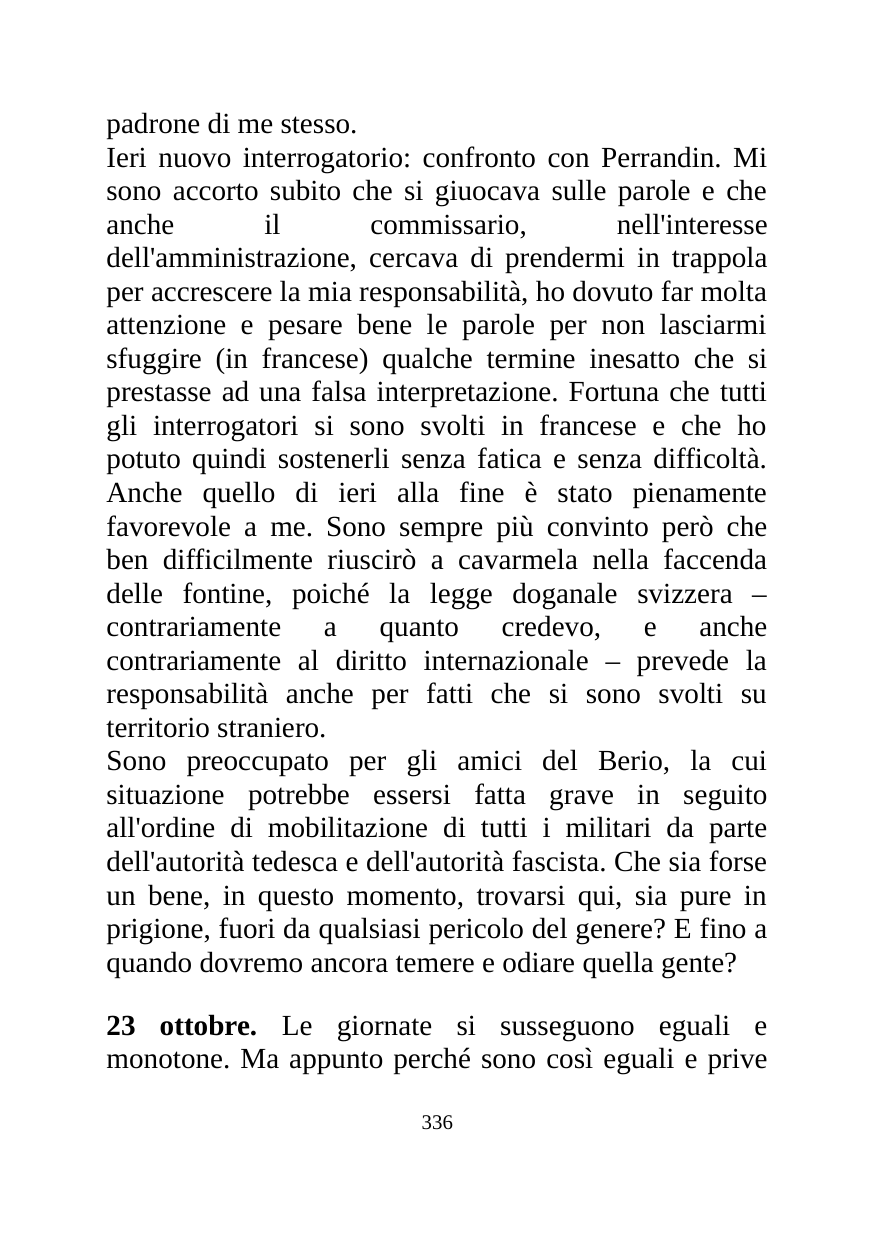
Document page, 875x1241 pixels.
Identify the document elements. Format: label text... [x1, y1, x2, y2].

text 23 ottobre. Le giornate si susseguono eguali e monotone. Ma appunto perché sono così eguali e prive [106, 1008, 768, 1075]
text Sono preoccupato per gli amici del Berio, la cui situazione potrebbe essersi fatta grave in seguito all'ordine di mobilitazione di tutti i militari da parte dell'autorità tedesca e dell'autorità fascista. Che sia forse un bene, in questo momento, trovarsi qui, sia pure in prigione, fuori da qualsiasi pericolo del genere? E fino a quando dovremo ancora temere e odiare quella gente? [106, 743, 768, 978]
text padrone di me stesso. [106, 106, 768, 140]
text Ieri nuovo interrogatorio: confronto con Perrandin. Mi sono accorto subito che si giuocava sulle parole e che anche il commissario, nell'interesse dell'amministrazione, cercava di prendermi in trappola per accrescere la mia responsabilità, ho dovuto far molta attenzione e pesare bene le parole per non lasciarmi sfuggire (in francese) qualche termine inesatto che si prestasse ad una falsa interpretazione. Fortuna che tutti gli interrogatori si sono svolti in francese e che ho potuto quindi sostenerli senza fatica e senza difficoltà. Anche quello di ieri alla fine è stato pienamente favorevole a me. Sono sempre più convinto però che ben difficilmente riuscirò a cavarmela nella faccenda delle fontine, poiché la legge doganale svizzera – contrariamente a quanto credevo, e anche contrariamente al diritto internazionale – prevede la responsabilità anche per fatti che si sono svolti su territorio straniero. [106, 140, 768, 743]
